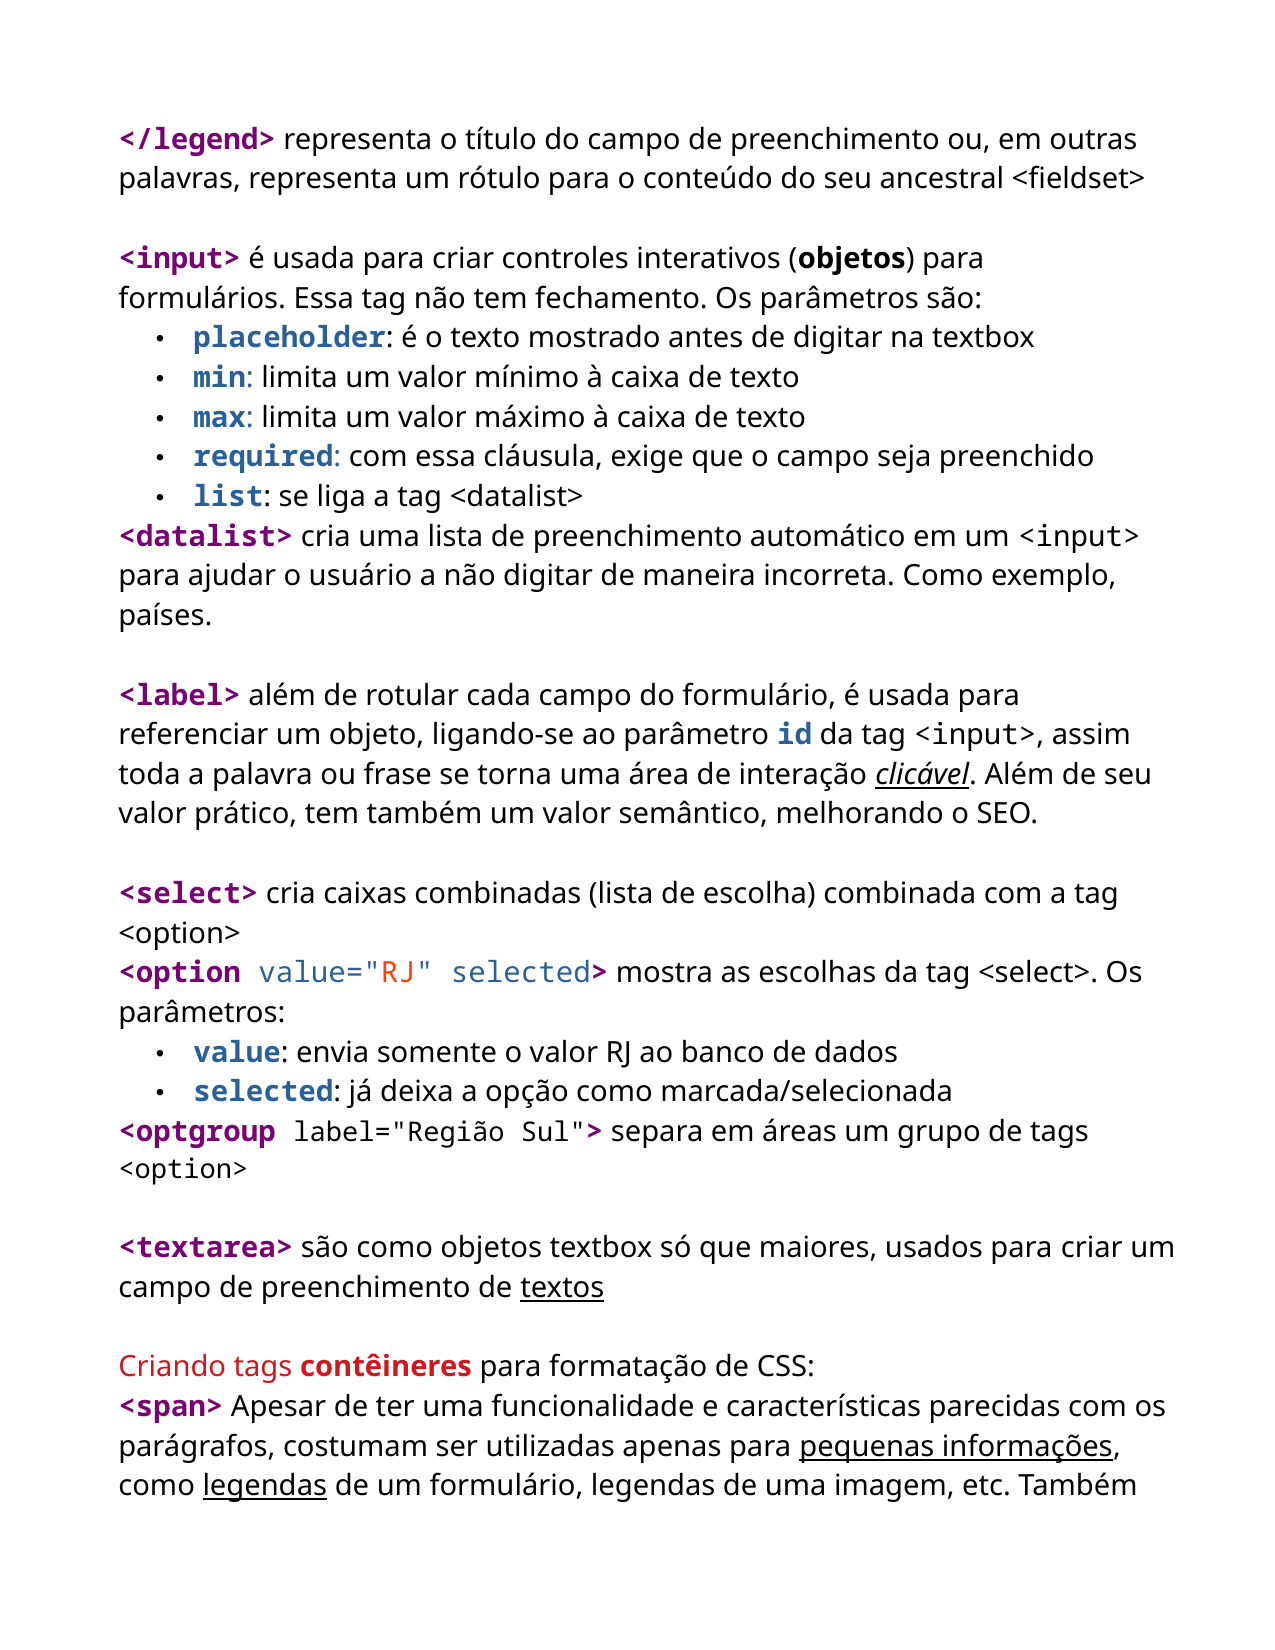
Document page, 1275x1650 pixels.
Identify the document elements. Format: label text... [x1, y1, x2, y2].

text <datalist> cria uma lista de preenchimento automático em um <input> para ajudar o usuário a não digitar de maneira incorreta. Como exemplo, países. <label> além de rotular cada campo do formulário, é usada para referenciar um objeto, ligando-se ao parâmetro id da tag <input>, assim toda a palavra ou frase se torna uma área de interação clicável. Além de seu valor prático, tem também um valor semântico, melhorando o SEO. <select> cria caixas combinadas (lista de escolha) combinada com a tag <option> <option value="RJ" selected> mostra as escolhas da tag <select>. Os parâmetros: [118, 515, 1157, 1031]
list min: limita um valor mínimo à caixa de texto [156, 356, 1157, 396]
text Criando tags contêineres para formatação de CSS: [118, 1346, 1198, 1385]
list list: se liga a tag <datalist> [156, 475, 1157, 515]
text </legend> representa o título do campo de preenchimento ou, em outras palavras, representa um rótulo para o conteúdo do seu ancestral <fieldset> <input> é usada para criar controles interativos (objetos) para formulários. Essa tag não tem fechamento. Os parâmetros são: [118, 118, 1157, 317]
text <span> Apesar de ter uma funcionalidade e características parecidas com os parágrafos, costumam ser utilizadas apenas para pequenas informações, como legendas de um formulário, legendas de uma imagem, etc. Também [118, 1385, 1198, 1504]
list required: com essa cláusula, exige que o campo seja preenchido [156, 436, 1157, 475]
text <optgroup label="Região Sul"> separa em áreas um grupo de tags <option> <textarea> são como objetos textbox só que maiores, usados para criar um campo de preenchimento de textos [118, 1110, 1204, 1306]
list placeholder: é o texto mostrado antes de digitar na textbox [156, 317, 1157, 356]
list selected: já deixa a opção como marcada/selecionada [156, 1071, 1157, 1110]
list max: limita um valor máximo à caixa de texto [156, 396, 1157, 436]
list value: envia somente o valor RJ ao banco de dados [156, 1031, 1157, 1071]
